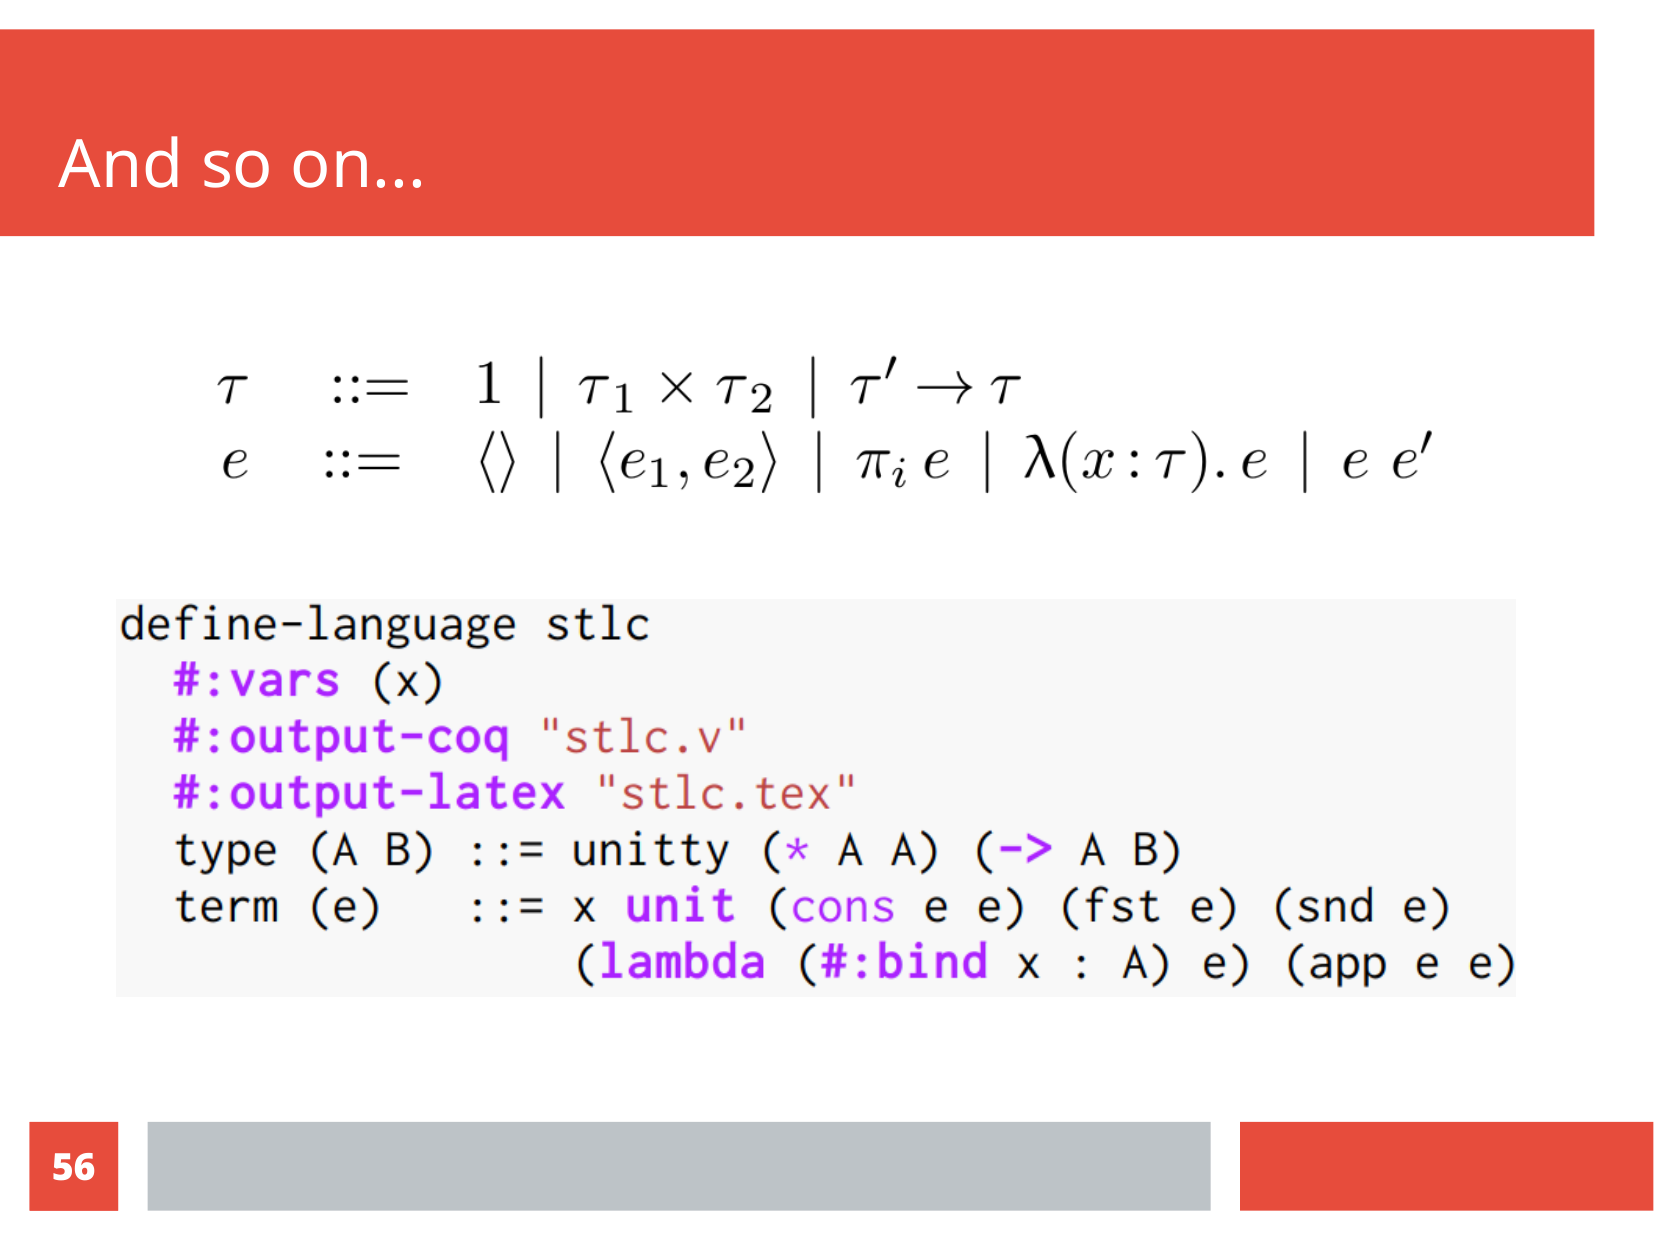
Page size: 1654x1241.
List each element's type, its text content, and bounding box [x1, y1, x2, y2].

picture [209, 351, 1440, 506]
title And so on... [59, 59, 1595, 207]
picture [116, 599, 1516, 997]
